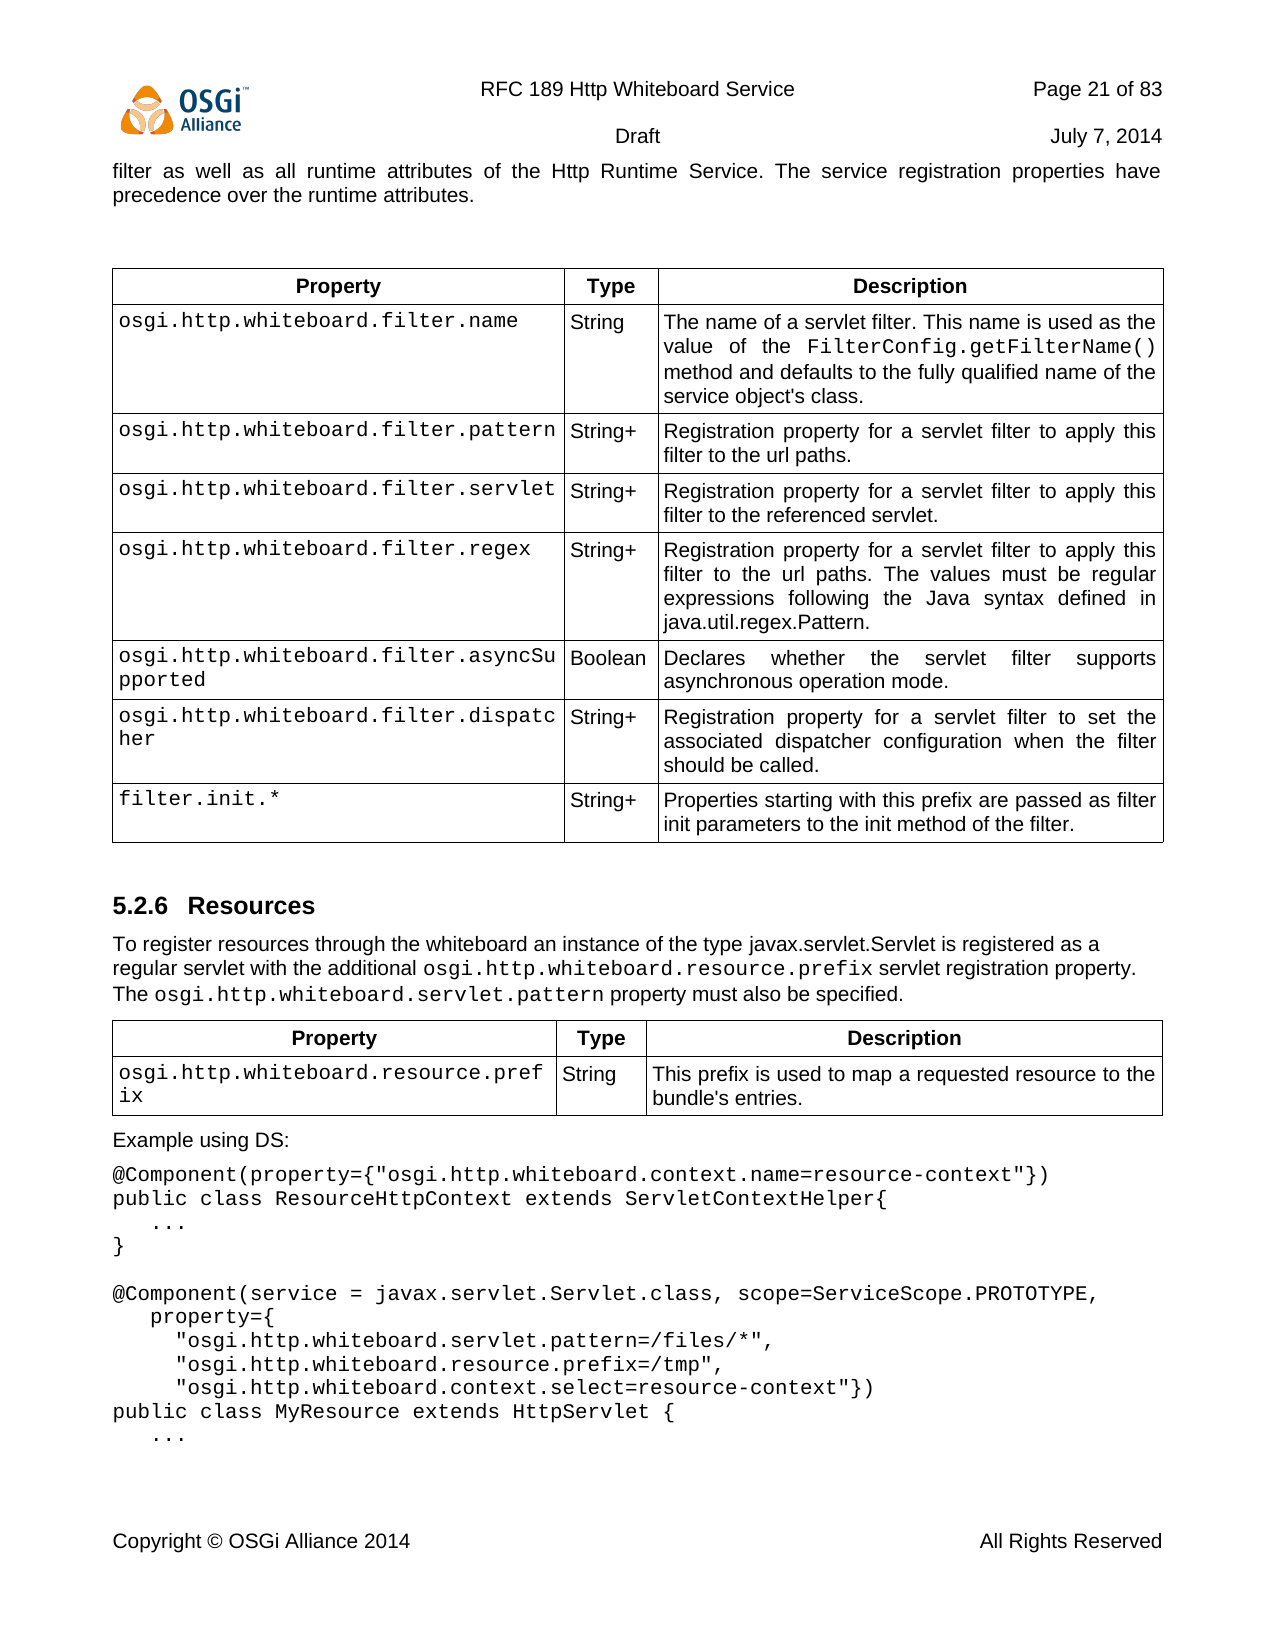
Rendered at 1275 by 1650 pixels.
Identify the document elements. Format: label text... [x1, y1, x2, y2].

text "osgi.http.whiteboard.context.select=resource-context"}) [112, 1377, 1162, 1401]
table_header Type [557, 1021, 646, 1056]
subtitle Resources [112, 891, 1162, 920]
table_cell osgi.http.whiteboard.filter.dispatcher [113, 700, 564, 782]
text } [112, 1235, 1162, 1259]
table_cell String [557, 1057, 646, 1115]
text ... [112, 1424, 1162, 1448]
table_cell osgi.http.whiteboard.filter.name [113, 305, 564, 413]
text public class ResourceHttpContext extends ServletContextHelper{ [112, 1188, 1162, 1212]
table_cell osgi.http.whiteboard.filter.servlet [113, 474, 564, 532]
table_cell osgi.http.whiteboard.filter.asyncSupported [113, 641, 564, 699]
picture [113, 78, 257, 142]
table_header Type [565, 269, 658, 304]
table_header Description [659, 269, 1163, 304]
text Example using DS: [112, 1128, 1162, 1152]
table_cell String [565, 305, 658, 413]
table_header Property [113, 269, 564, 304]
table_cell Registration property for a servlet filter to apply this filter to the url paths. The values must be regular expressions following the Java syntax defined in java.util.regex.Pattern. [659, 533, 1163, 639]
text @Component(service = javax.servlet.Servlet.class, scope=ServiceScope.PROTOTYPE, [112, 1283, 1162, 1306]
table_cell String+ [565, 700, 658, 782]
table_header Property [113, 1021, 556, 1056]
table_cell osgi.http.whiteboard.resource.prefix [113, 1057, 556, 1115]
table_cell String+ [565, 474, 658, 532]
table_cell String+ [565, 533, 658, 639]
table_header Description [647, 1021, 1162, 1056]
text @Component(property={"osgi.http.whiteboard.context.name=resource-context"}) [112, 1164, 1162, 1188]
text "osgi.http.whiteboard.servlet.pattern=/files/*", [112, 1330, 1162, 1353]
table_cell Declares whether the servlet filter supports asynchronous operation mode. [659, 641, 1163, 699]
table_cell Registration property for a servlet filter to apply this filter to the url paths. [659, 414, 1163, 473]
text property={ [112, 1306, 1162, 1330]
table_cell This prefix is used to map a requested resource to the bundle's entries. [647, 1057, 1162, 1115]
table_cell Boolean [565, 641, 658, 699]
table_cell filter.init.* [113, 784, 564, 842]
table_cell String+ [565, 784, 658, 842]
table_cell String+ [565, 414, 658, 473]
table_cell Registration property for a servlet filter to apply this filter to the referenced servlet. [659, 474, 1163, 532]
table_cell Registration property for a servlet filter to set the associated dispatcher configuration when the filter should be called. [659, 700, 1163, 782]
text ... [112, 1212, 1162, 1235]
text "osgi.http.whiteboard.resource.prefix=/tmp", [112, 1353, 1162, 1377]
table_cell The name of a servlet filter. This name is used as the value of the FilterConfig.getFilterName() method and defaults to the fully qualified name of the service object's class. [659, 305, 1163, 413]
text filter as well as all runtime attributes of the Http Runtime Service. The service registration properties have precedence over the runtime attributes. [112, 159, 1162, 207]
text To register resources through the whiteboard an instance of the type javax.servlet.Servlet is registered as a regular servlet with the additional osgi.http.whiteboard.resource.prefix servlet registration property. The osgi.http.whiteboard.servlet.pattern property must also be specified. [112, 932, 1162, 1008]
text public class MyResource extends HttpServlet { [112, 1401, 1162, 1424]
table_cell osgi.http.whiteboard.filter.regex [113, 533, 564, 639]
table_cell osgi.http.whiteboard.filter.pattern [113, 414, 564, 473]
table_cell Properties starting with this prefix are passed as filter init parameters to the init method of the filter. [659, 784, 1163, 842]
